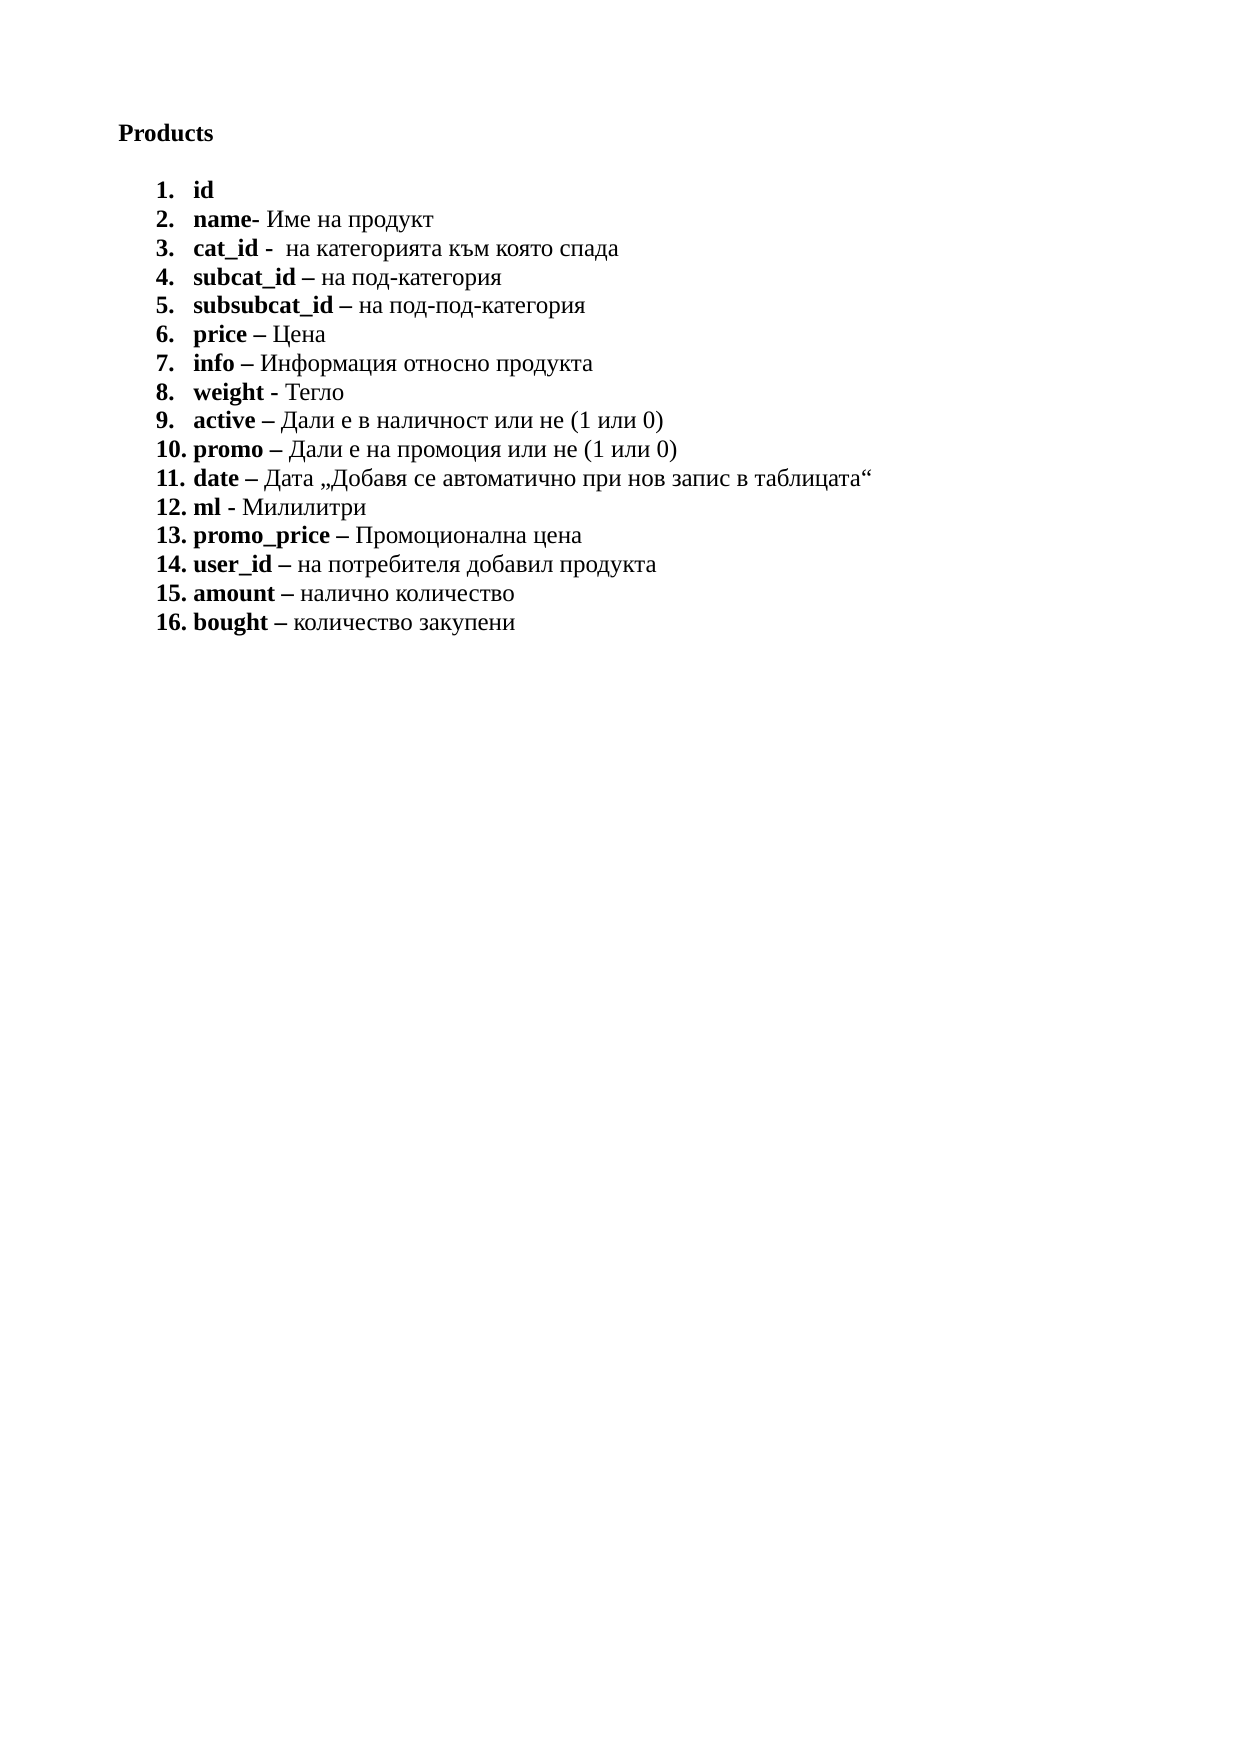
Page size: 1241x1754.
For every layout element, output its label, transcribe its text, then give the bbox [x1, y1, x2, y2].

list subcat_id – на под-категория [156, 262, 1122, 291]
list id [156, 176, 1122, 204]
text Products [118, 118, 1122, 147]
list bought – количество закупени [156, 607, 1122, 636]
list date – Дата „Добавя се автоматично при нов запис в таблицата“ [156, 463, 1122, 492]
list subsubcat_id – на под-под-категория [156, 291, 1122, 319]
list weight - Тегло [156, 377, 1122, 406]
list amount – налично количество [156, 578, 1122, 607]
list promo_price – Промоционална цена [156, 521, 1122, 549]
list price – Цена [156, 319, 1122, 348]
list user_id – на потребителя добавил продукта [156, 549, 1122, 578]
list cat_id - на категорията към която спада [156, 233, 1122, 262]
list name- Име на продукт [156, 204, 1122, 233]
list ml - Милилитри [156, 492, 1122, 521]
list active – Дали е в наличност или не (1 или 0) [156, 406, 1122, 434]
list promo – Дали е на промоция или не (1 или 0) [156, 434, 1122, 463]
list info – Информация относно продукта [156, 348, 1122, 377]
